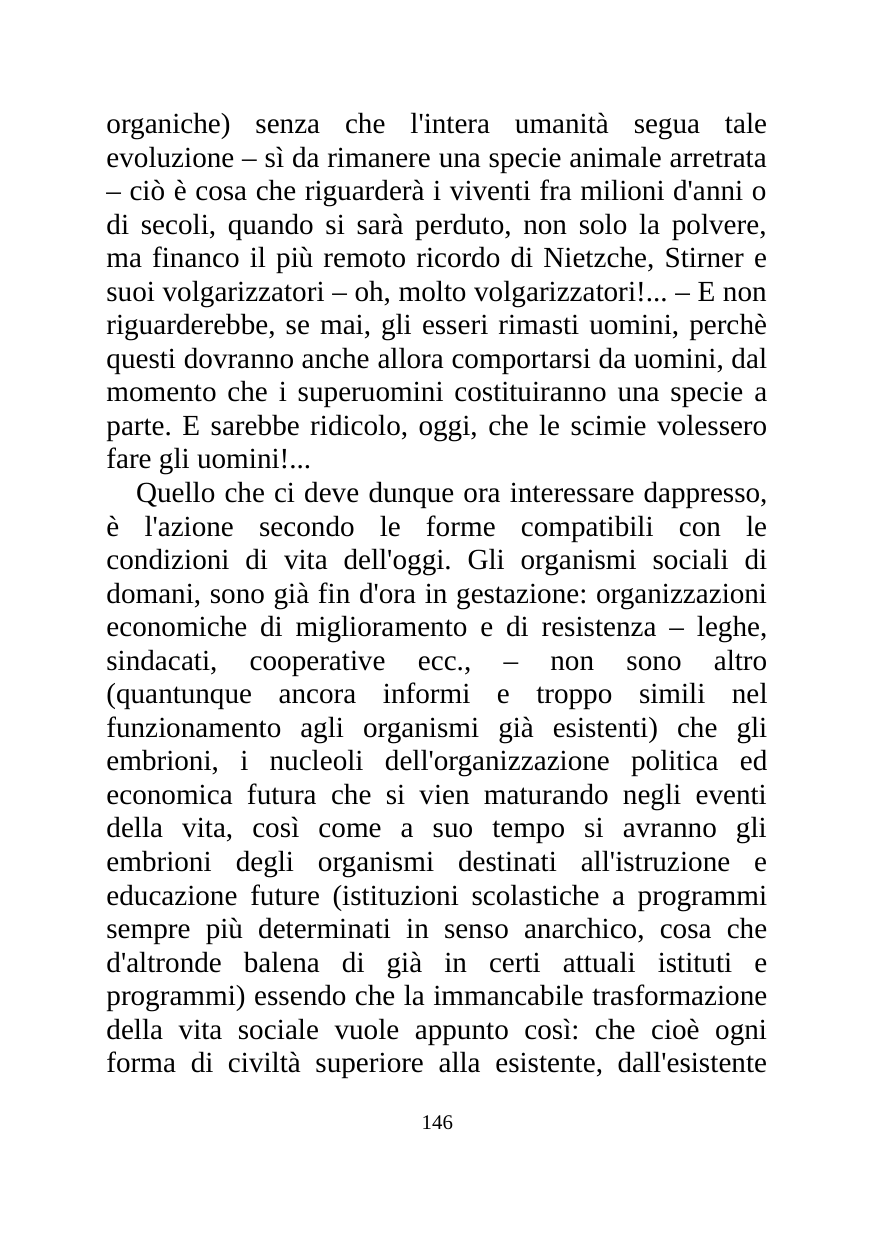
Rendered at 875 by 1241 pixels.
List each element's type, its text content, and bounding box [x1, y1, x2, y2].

text organiche) senza che l'intera umanità segua tale evoluzione – sì da rimanere una specie animale arretrata – ciò è cosa che riguarderà i viventi fra milioni d'anni o di secoli, quando si sarà perduto, non solo la polvere, ma financo il più remoto ricordo di Nietzche, Stirner e suoi volgarizzatori – oh, molto volgarizzatori!... – E non riguarderebbe, se mai, gli esseri rimasti uomini, perchè questi dovranno anche allora comportarsi da uomini, dal momento che i superuomini costituiranno una specie a parte. E sarebbe ridicolo, oggi, che le scimie volessero fare gli uomini!... [106, 106, 768, 475]
text Quello che ci deve dunque ora interessare dappresso, è l'azione secondo le forme compatibili con le condizioni di vita dell'oggi. Gli organismi sociali di domani, sono già fin d'ora in gestazione: organizzazioni economiche di miglioramento e di resistenza – leghe, sindacati, cooperative ecc., – non sono altro (quantunque ancora informi e troppo simili nel funzionamento agli organismi già esistenti) che gli embrioni, i nucleoli dell'organizzazione politica ed economica futura che si vien maturando negli eventi della vita, così come a suo tempo si avranno gli embrioni degli organismi destinati all'istruzione e educazione future (istituzioni scolastiche a programmi sempre più determinati in senso anarchico, cosa che d'altronde balena di già in certi attuali istituti e programmi) essendo che la immancabile trasformazione della vita sociale vuole appunto così: che cioè ogni forma di civiltà superiore alla esistente, dall'esistente [106, 475, 768, 1079]
